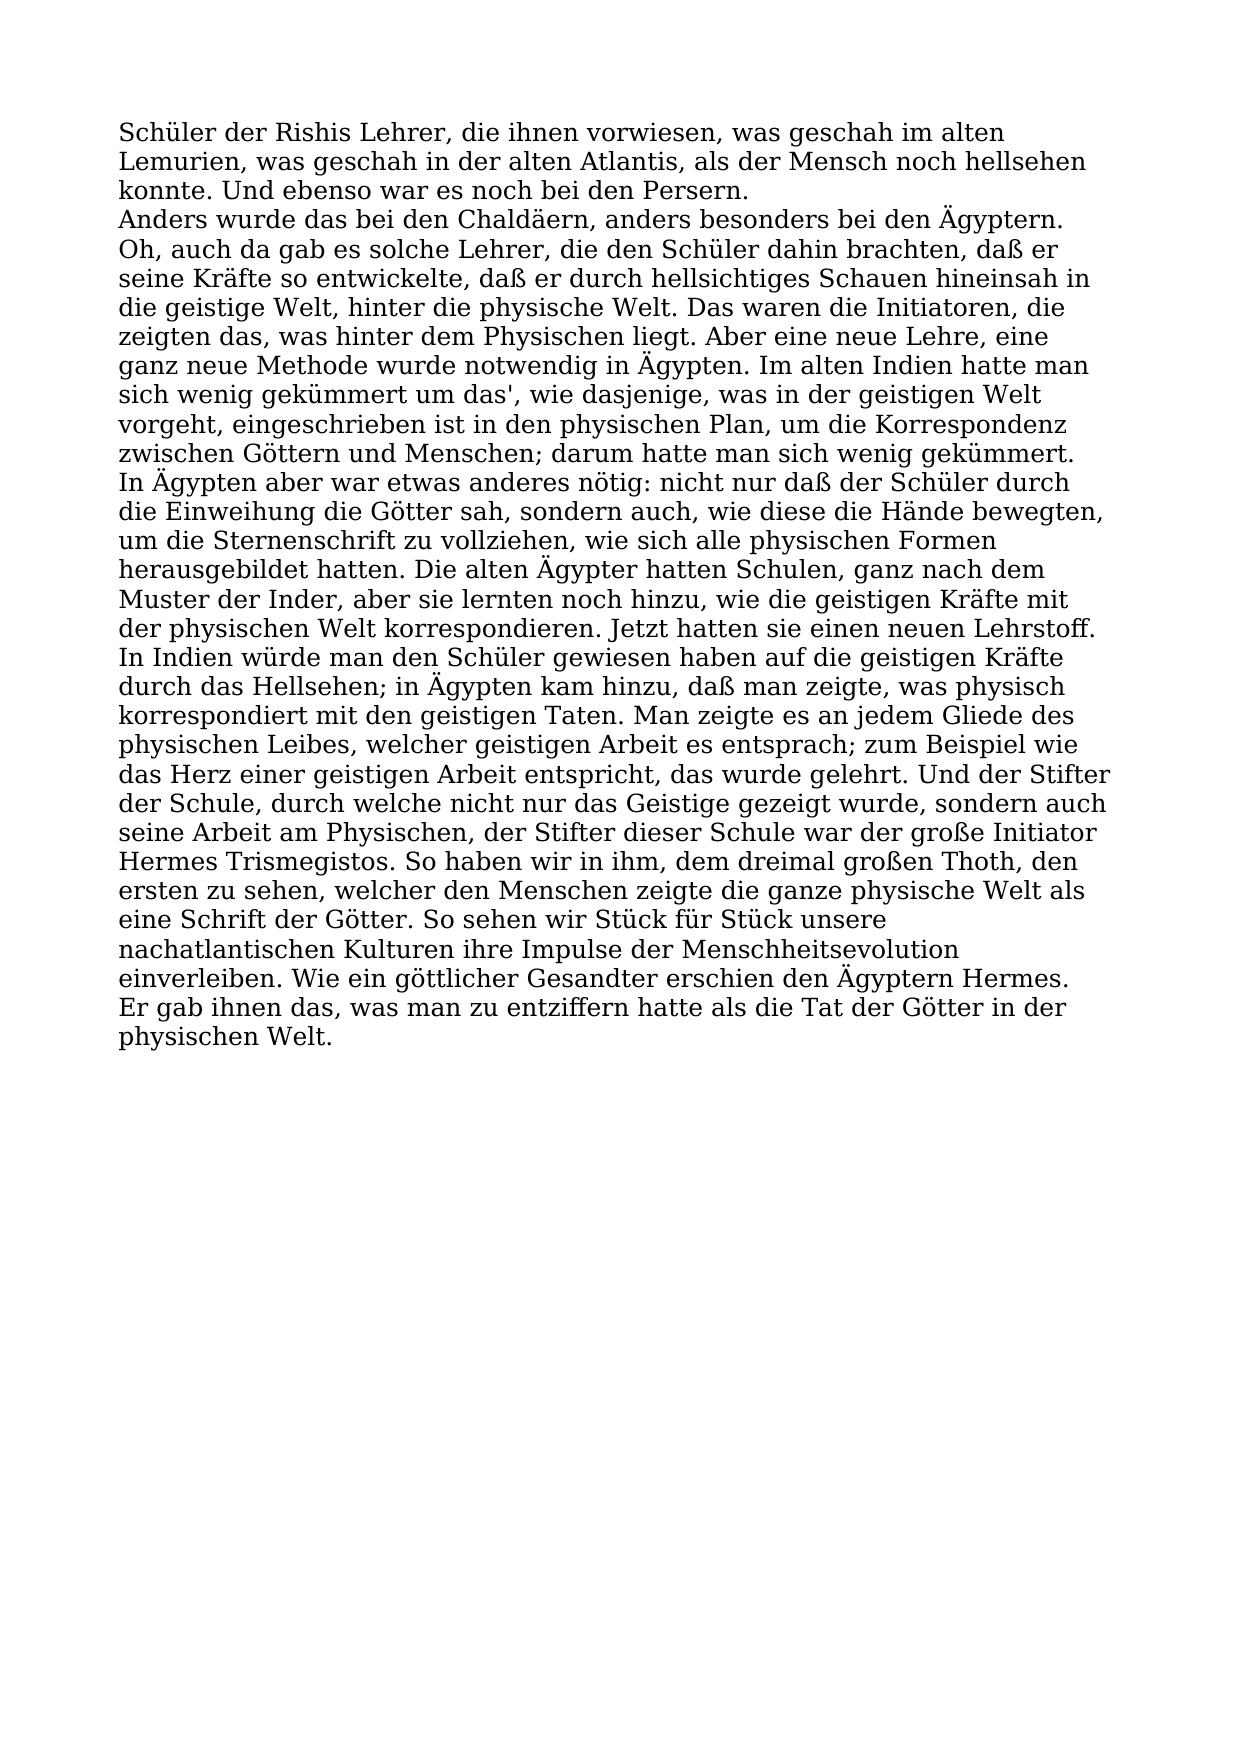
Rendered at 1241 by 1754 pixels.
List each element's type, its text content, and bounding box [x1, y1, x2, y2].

text seine Arbeit am Physischen, der Stifter dieser Schule war der große Initiator [118, 818, 1122, 847]
text ersten zu sehen, welcher den Menschen zeigte die ganze physische Welt als [118, 876, 1122, 906]
text zeigten das, was hinter dem Physischen liegt. Aber eine neue Lehre, eine [118, 322, 1122, 351]
text ganz neue Methode wurde notwendig in Ägypten. Im alten Indien hatte man [118, 351, 1122, 381]
text eine Schrift der Götter. So sehen wir Stück für Stück unsere [118, 906, 1122, 935]
text physischen Welt. [118, 1022, 1122, 1051]
text physischen Leibes, welcher geistigen Arbeit es entsprach; zum Beispiel wie [118, 731, 1122, 760]
text Oh, auch da gab es solche Lehrer, die den Schüler dahin brachten, daß er [118, 235, 1122, 264]
text konnte. Und ebenso war es noch bei den Persern. [118, 176, 1122, 206]
text das Herz einer geistigen Arbeit entspricht, das wurde gelehrt. Und der Stifter [118, 760, 1122, 789]
text Muster der Inder, aber sie lernten noch hinzu, wie die geistigen Kräfte mit [118, 585, 1122, 614]
text Hermes Trismegistos. So haben wir in ihm, dem dreimal großen Thoth, den [118, 847, 1122, 876]
text der physischen Welt korrespondieren. Jetzt hatten sie einen neuen Lehrstoff. [118, 614, 1122, 643]
text Lemurien, was geschah in der alten Atlantis, als der Mensch noch hellsehen [118, 147, 1122, 176]
text vorgeht, eingeschrieben ist in den physischen Plan, um die Korrespondenz [118, 410, 1122, 439]
text seine Kräfte so entwickelte, daß er durch hellsichtiges Schauen hineinsah in [118, 264, 1122, 293]
text durch das Hellsehen; in Ägypten kam hinzu, daß man zeigte, was physisch [118, 672, 1122, 701]
text Er gab ihnen das, was man zu entziffern hatte als die Tat der Götter in der [118, 993, 1122, 1022]
text die Einweihung die Götter sah, sondern auch, wie diese die Hände bewegten, [118, 497, 1122, 526]
text zwischen Göttern und Menschen; darum hatte man sich wenig gekümmert. [118, 439, 1122, 468]
text herausgebildet hatten. Die alten Ägypter hatten Schulen, ganz nach dem [118, 556, 1122, 585]
text In Ägypten aber war etwas anderes nötig: nicht nur daß der Schüler durch [118, 468, 1122, 497]
text nachatlantischen Kulturen ihre Impulse der Menschheitsevolution [118, 935, 1122, 964]
text korrespondiert mit den geistigen Taten. Man zeigte es an jedem Gliede des [118, 701, 1122, 731]
text um die Sternenschrift zu vollziehen, wie sich alle physischen Formen [118, 526, 1122, 556]
text Anders wurde das bei den Chaldäern, anders besonders bei den Ägyptern. [118, 206, 1122, 235]
text einverleiben. Wie ein göttlicher Gesandter erschien den Ägyptern Hermes. [118, 964, 1122, 993]
text sich wenig gekümmert um das', wie dasjenige, was in der geistigen Welt [118, 381, 1122, 410]
text die geistige Welt, hinter die physische Welt. Das waren die Initiatoren, die [118, 293, 1122, 322]
text Schüler der Rishis Lehrer, die ihnen vorwiesen, was geschah im alten [118, 118, 1122, 147]
text der Schule, durch welche nicht nur das Geistige gezeigt wurde, sondern auch [118, 789, 1122, 818]
text In Indien würde man den Schüler gewiesen haben auf die geistigen Kräfte [118, 643, 1122, 672]
